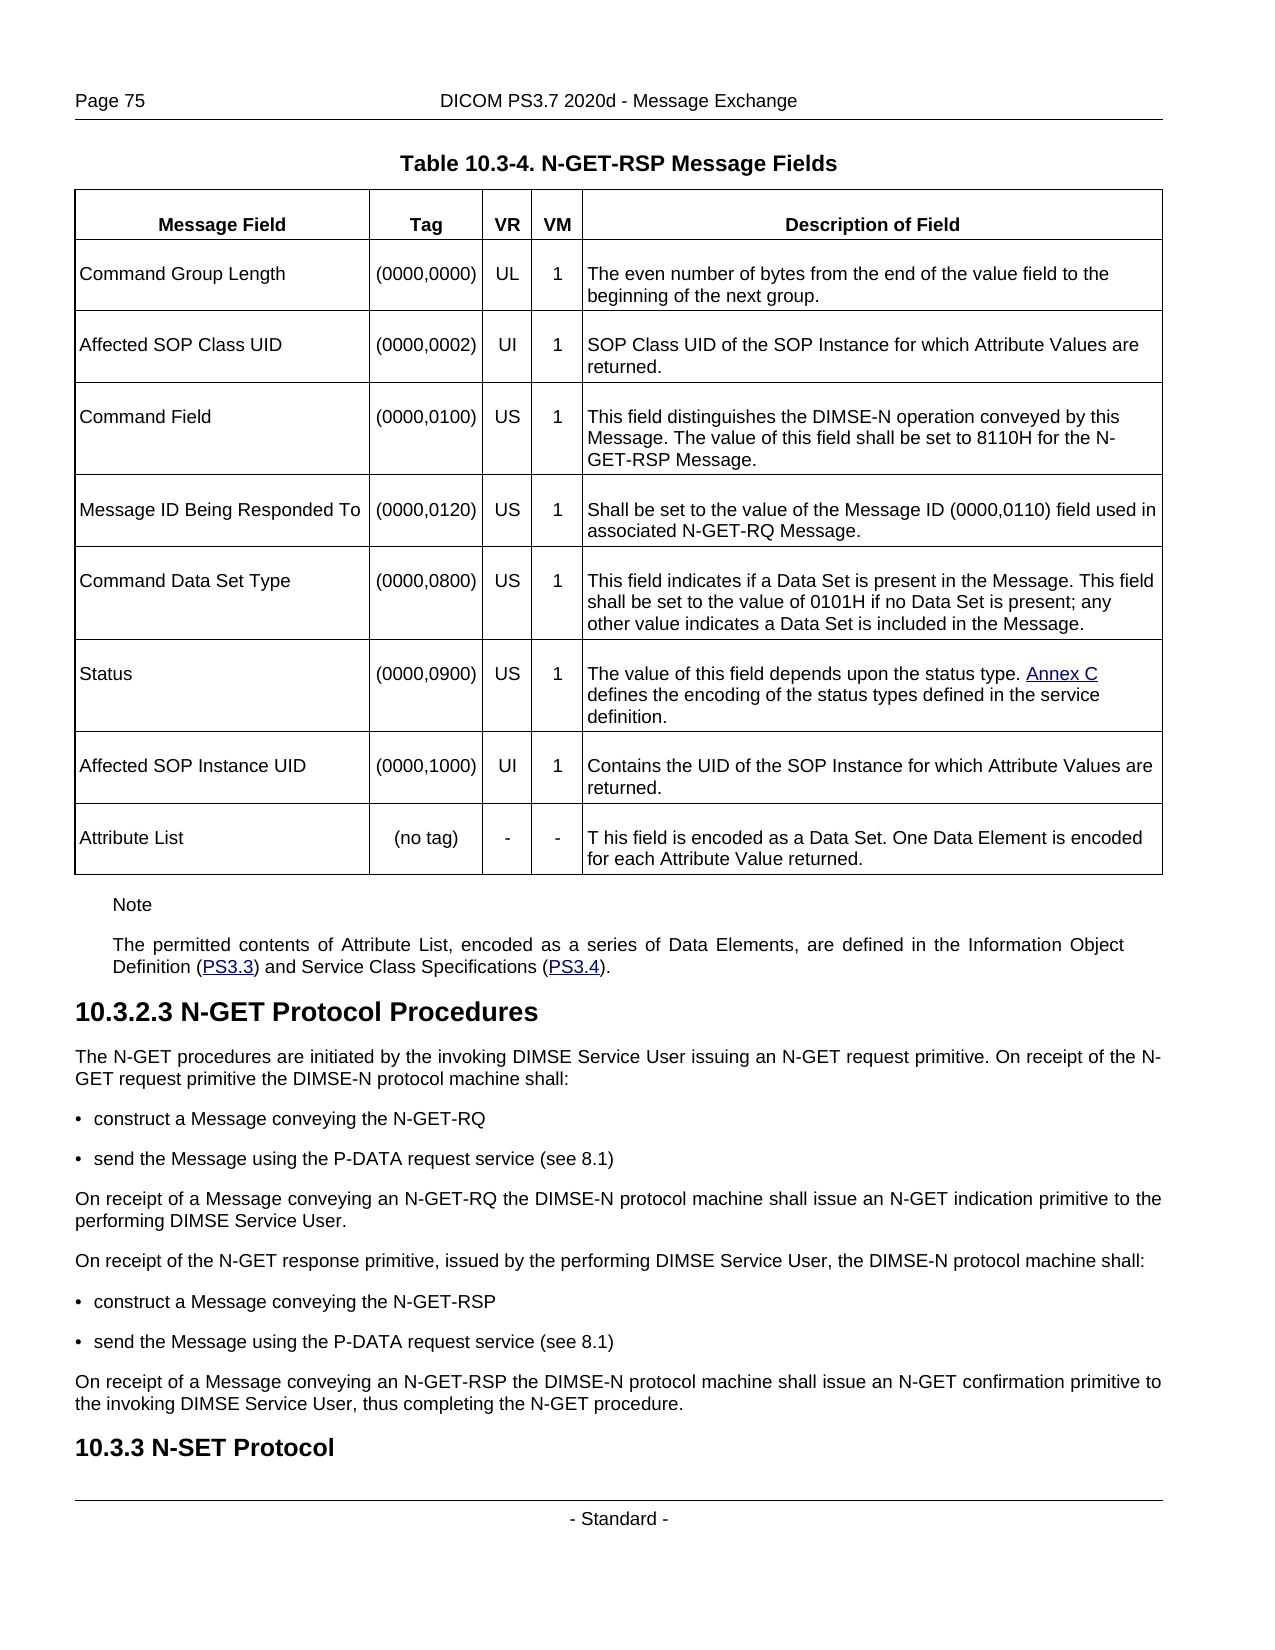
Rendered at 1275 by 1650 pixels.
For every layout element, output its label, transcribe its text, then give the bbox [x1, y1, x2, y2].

text The permitted contents of Attribute List, encoded as a series of Data Elements, are defined in the Information Object Definition (PS3.3) and Service Class Specifications (PS3.4). [112, 934, 1125, 977]
table_cell (0000,1000) [370, 732, 482, 802]
table_cell 1 [532, 547, 582, 638]
text • construct a Message conveying the N-GET-RSP [75, 1290, 1162, 1312]
table_cell US [483, 475, 531, 546]
table_cell Status [76, 640, 369, 731]
table_cell (no tag) [370, 804, 482, 874]
table_cell (0000,0000) [370, 240, 482, 310]
table_cell Affected SOP Class UID [76, 311, 369, 382]
table_header VM [532, 190, 582, 239]
text Table 10.3-4. N-GET-RSP Message Fields [75, 150, 1162, 176]
table_cell 1 [532, 475, 582, 546]
table_cell Shall be set to the value of the Message ID (0000,0110) field used in associated N-GET-RQ Message. [583, 475, 1162, 546]
table_cell US [483, 383, 531, 474]
text 10.3.3 N-SET Protocol [75, 1433, 1162, 1462]
text On receipt of the N-GET response primitive, issued by the performing DIMSE Service User, the DIMSE-N protocol machine shall: [75, 1250, 1162, 1272]
table_cell Command Group Length [76, 240, 369, 310]
table_cell US [483, 640, 531, 731]
table_header Description of Field [583, 190, 1162, 239]
table_cell This field distinguishes the DIMSE-N operation conveyed by this Message. The value of this field shall be set to 8110H for the N-GET-RSP Message. [583, 383, 1162, 474]
table_cell 1 [532, 311, 582, 382]
table_cell This field indicates if a Data Set is present in the Message. This field shall be set to the value of 0101H if no Data Set is present; any other value indicates a Data Set is included in the Message. [583, 547, 1162, 638]
table_cell 1 [532, 240, 582, 310]
text On receipt of a Message conveying an N-GET-RSP the DIMSE-N protocol machine shall issue an N-GET confirmation primitive to the invoking DIMSE Service User, thus completing the N-GET procedure. [75, 1371, 1162, 1414]
table_cell The value of this field depends upon the status type. Annex C defines the encoding of the status types defined in the service definition. [583, 640, 1162, 731]
table_cell The even number of bytes from the end of the value field to the beginning of the next group. [583, 240, 1162, 310]
text The N-GET procedures are initiated by the invoking DIMSE Service User issuing an N-GET request primitive. On receipt of the N-GET request primitive the DIMSE-N protocol machine shall: [75, 1046, 1162, 1089]
text 10.3.2.3 N-GET Protocol Procedures [75, 996, 1162, 1027]
table_cell 1 [532, 732, 582, 802]
table_header VR [483, 190, 531, 239]
table_header Tag [370, 190, 482, 239]
table_cell UI [483, 732, 531, 802]
table_cell (0000,0002) [370, 311, 482, 382]
text • send the Message using the P-DATA request service (see 8.1) [75, 1148, 1162, 1169]
table_cell - [532, 804, 582, 874]
table_cell (0000,0100) [370, 383, 482, 474]
table_cell UL [483, 240, 531, 310]
text On receipt of a Message conveying an N-GET-RQ the DIMSE-N protocol machine shall issue an N-GET indication primitive to the performing DIMSE Service User. [75, 1188, 1162, 1231]
table_cell (0000,0120) [370, 475, 482, 546]
table_cell Command Field [76, 383, 369, 474]
text • send the Message using the P-DATA request service (see 8.1) [75, 1331, 1162, 1352]
table_cell Contains the UID of the SOP Instance for which Attribute Values are returned. [583, 732, 1162, 802]
table_cell Attribute List [76, 804, 369, 874]
table_cell US [483, 547, 531, 638]
text Note [112, 893, 1125, 915]
table_cell Affected SOP Instance UID [76, 732, 369, 802]
table_cell 1 [532, 640, 582, 731]
table_cell (0000,0800) [370, 547, 482, 638]
table_cell 1 [532, 383, 582, 474]
table_cell UI [483, 311, 531, 382]
table_header Message Field [76, 190, 369, 239]
text • construct a Message conveying the N-GET-RQ [75, 1108, 1162, 1129]
table_cell SOP Class UID of the SOP Instance for which Attribute Values are returned. [583, 311, 1162, 382]
table_cell T his field is encoded as a Data Set. One Data Element is encoded for each Attribute Value returned. [583, 804, 1162, 874]
table_cell Command Data Set Type [76, 547, 369, 638]
table_cell (0000,0900) [370, 640, 482, 731]
table_cell - [483, 804, 531, 874]
table_cell Message ID Being Responded To [76, 475, 369, 546]
